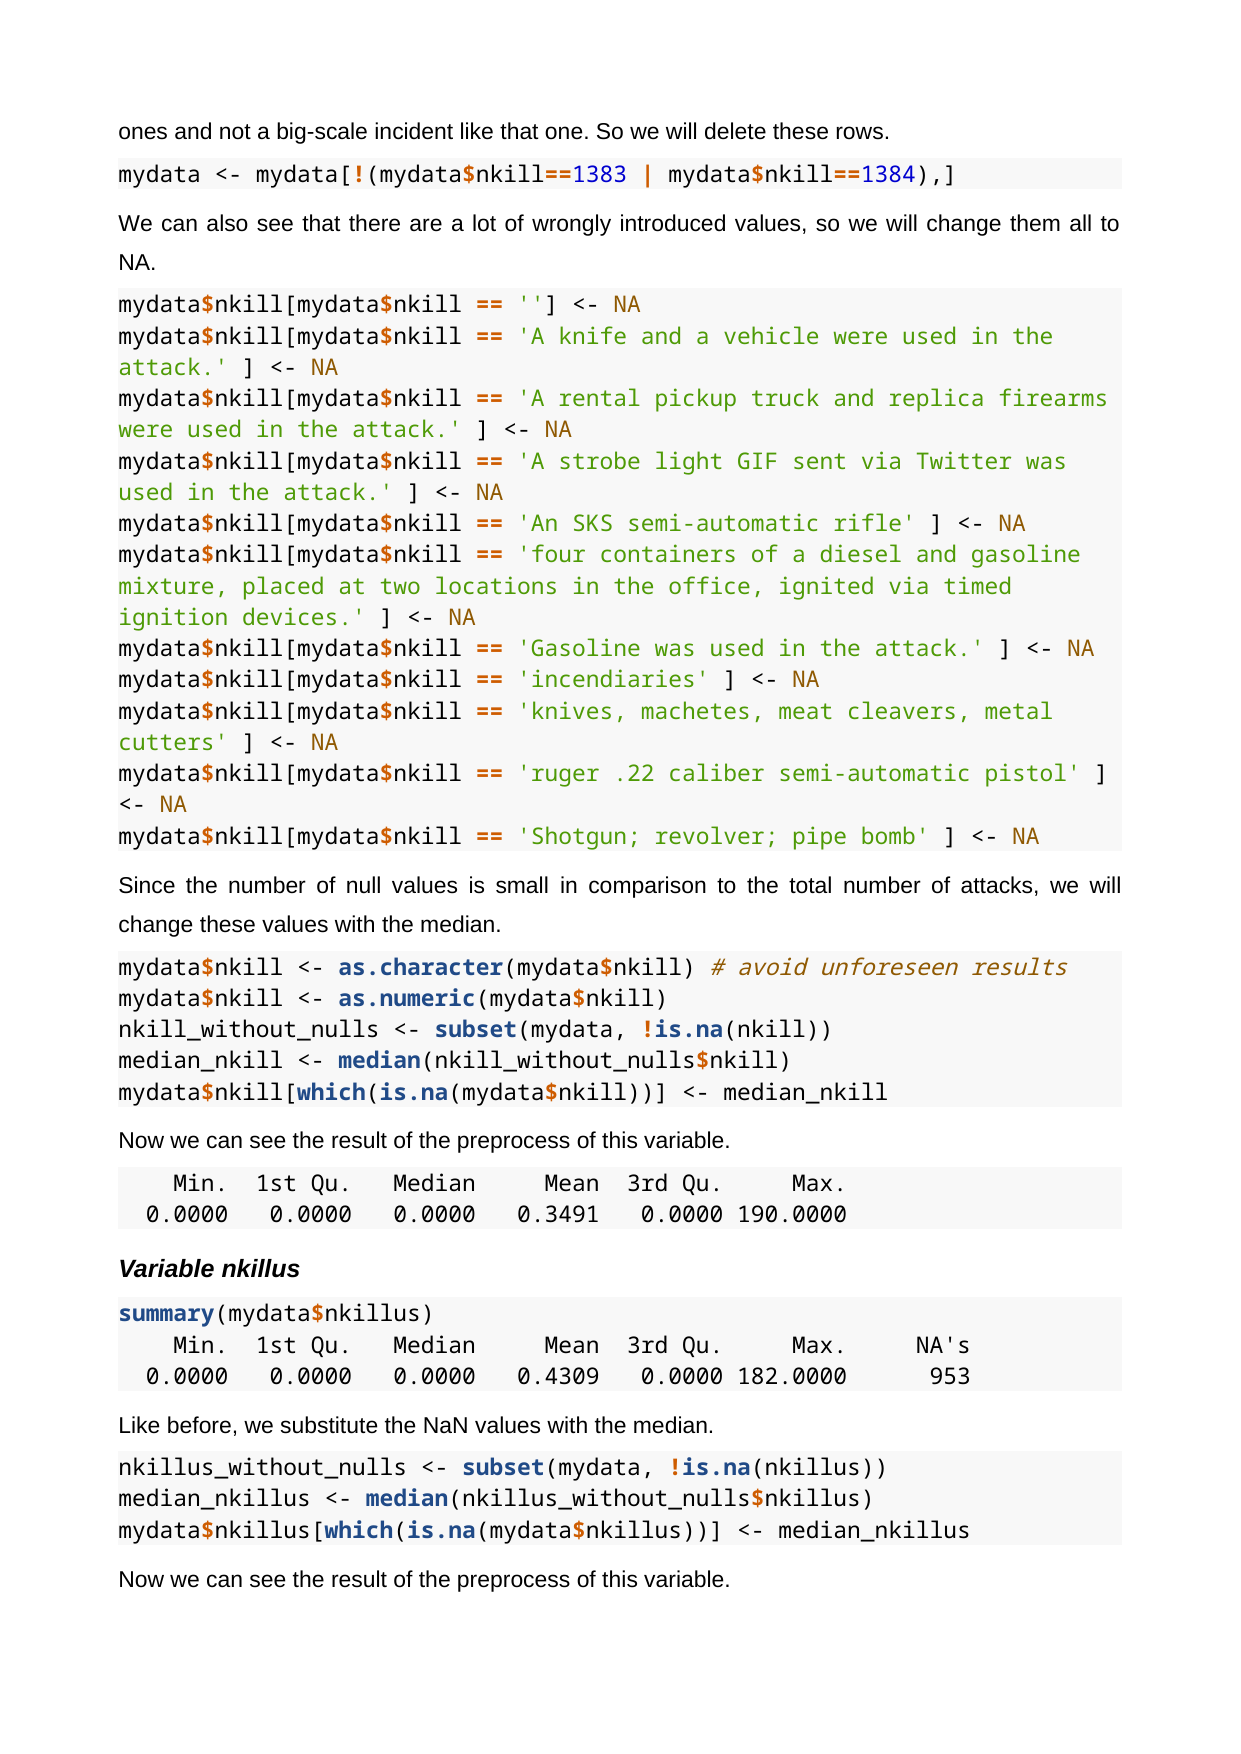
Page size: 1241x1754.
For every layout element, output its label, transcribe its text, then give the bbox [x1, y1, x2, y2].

text Now we can see the result of the preprocess of this variable. [118, 1566, 1122, 1592]
text Like before, we substitute the NaN values with the median. [118, 1412, 1122, 1438]
text Since the number of null values is small in comparison to the total number of attacks, we will change these values with the median. [118, 872, 1122, 937]
text mydata$nkill <- as.character(mydata$nkill) # avoid unforeseen results mydata$nkill <- as.numeric(mydata$nkill) nkill_without_nulls <- subset(mydata, !is.na(nkill)) median_nkill <- median(nkill_without_nulls$nkill) mydata$nkill[which(is.na(mydata$nkill))] <- median_nkill [118, 951, 1122, 1107]
text summary(mydata$nkillus) [118, 1297, 1122, 1328]
text ones and not a big-scale incident like that one. So we will delete these rows. [118, 118, 1122, 144]
text We can also see that there are a lot of wrongly introduced values, so we will change them all to NA. [118, 209, 1122, 275]
text Min. 1st Qu. Median Mean 3rd Qu. Max. NA's 0.0000 0.0000 0.0000 0.4309 0.0000 182.0000 953 [118, 1328, 1122, 1391]
subtitle Variable nkillus [118, 1254, 1122, 1283]
text Now we can see the result of the preprocess of this variable. [118, 1127, 1122, 1154]
text Min. 1st Qu. Median Mean 3rd Qu. Max. 0.0000 0.0000 0.0000 0.3491 0.0000 190.0000 [118, 1167, 1122, 1229]
text mydata$nkill[mydata$nkill == ''] <- NA mydata$nkill[mydata$nkill == 'A knife and a vehicle were used in the attack.' ] <- NA mydata$nkill[mydata$nkill == 'A rental pickup truck and replica firearms were used in the attack.' ] <- NA mydata$nkill[mydata$nkill == 'A strobe light GIF sent via Twitter was used in the attack.' ] <- NA mydata$nkill[mydata$nkill == 'An SKS semi-automatic rifle' ] <- NA mydata$nkill[mydata$nkill == 'four containers of a diesel and gasoline mixture, placed at two locations in the office, ignited via timed ignition devices.' ] <- NA mydata$nkill[mydata$nkill == 'Gasoline was used in the attack.' ] <- NA mydata$nkill[mydata$nkill == 'incendiaries' ] <- NA mydata$nkill[mydata$nkill == 'knives, machetes, meat cleavers, metal cutters' ] <- NA mydata$nkill[mydata$nkill == 'ruger .22 caliber semi-automatic pistol' ] <- NA mydata$nkill[mydata$nkill == 'Shotgun; revolver; pipe bomb' ] <- NA [118, 288, 1122, 851]
text nkillus_without_nulls <- subset(mydata, !is.na(nkillus)) median_nkillus <- median(nkillus_without_nulls$nkillus) mydata$nkillus[which(is.na(mydata$nkillus))] <- median_nkillus [118, 1451, 1122, 1545]
text mydata <- mydata[!(mydata$nkill==1383 | mydata$nkill==1384),] [118, 158, 1122, 189]
